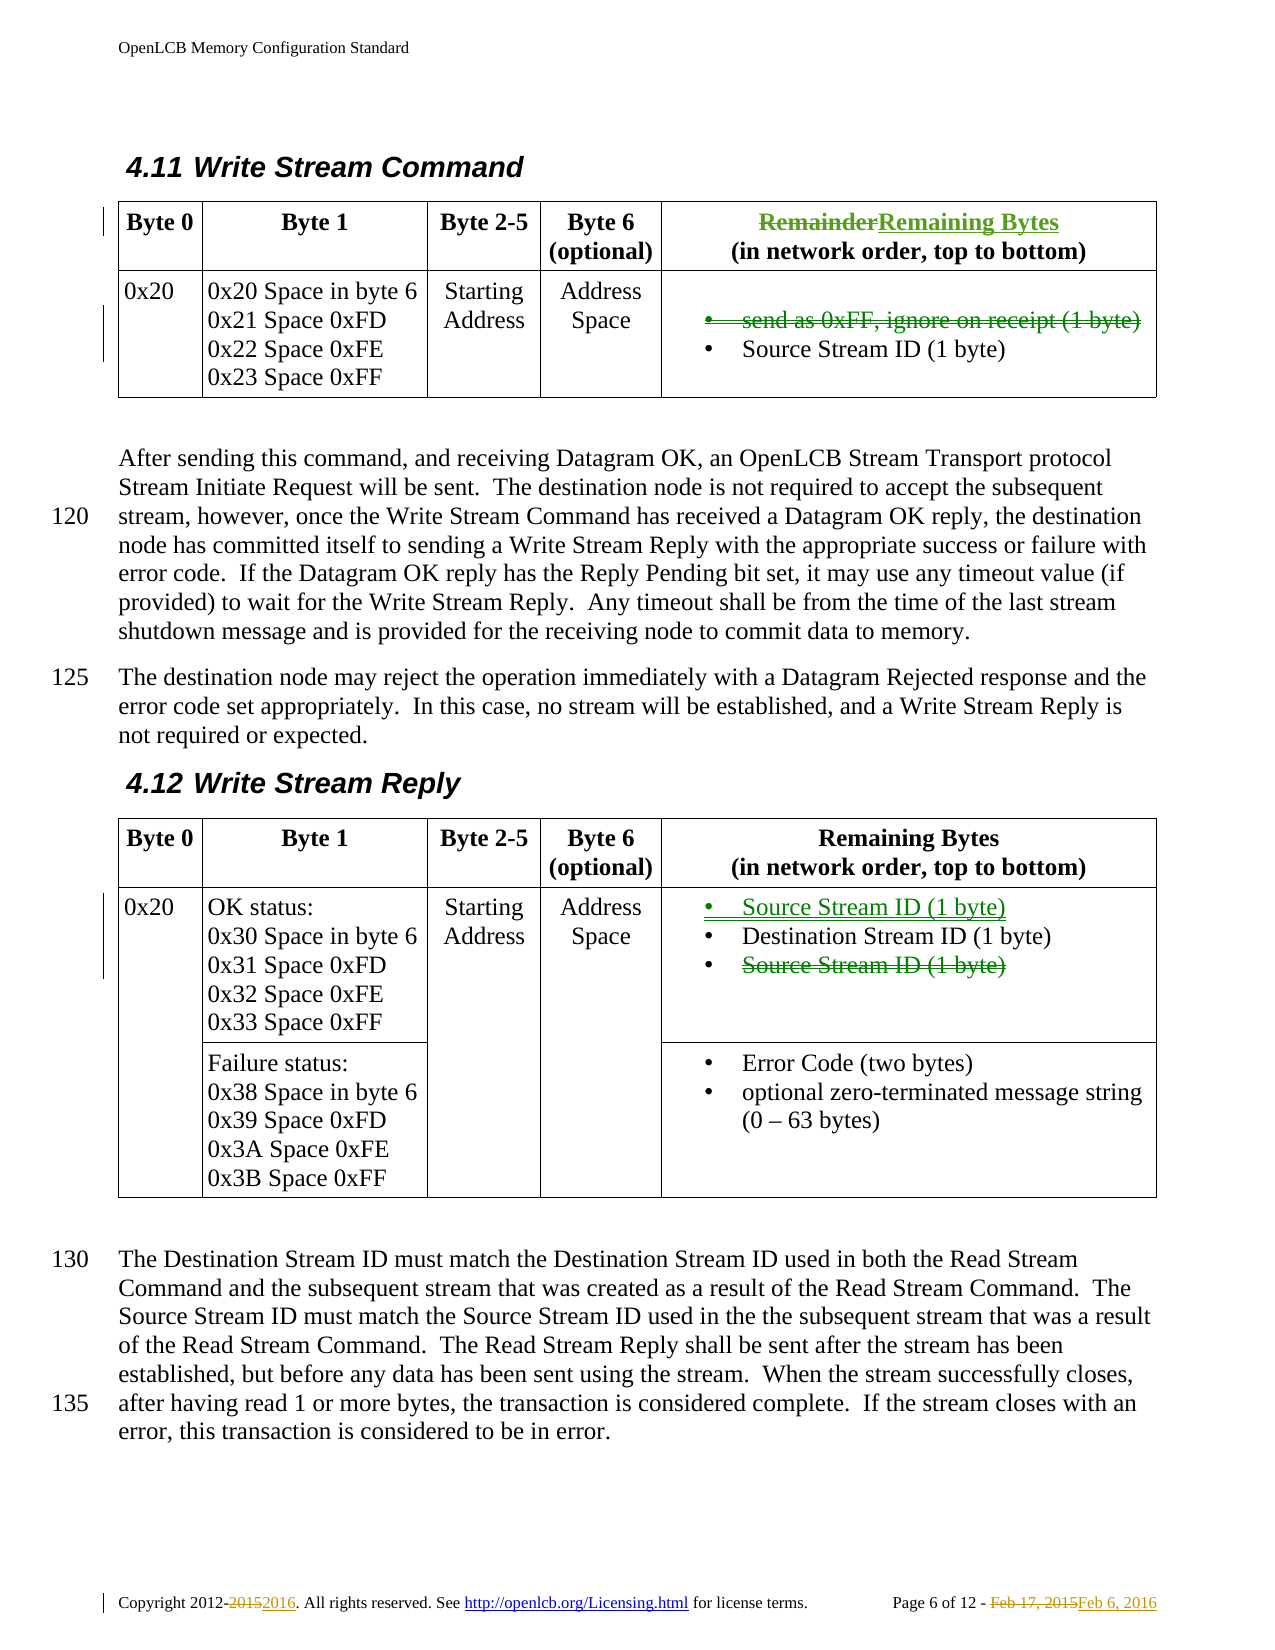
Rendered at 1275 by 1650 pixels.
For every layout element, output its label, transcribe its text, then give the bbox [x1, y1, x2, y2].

table_header Byte 2-5 [428, 819, 540, 887]
table_cell Starting Address [428, 271, 540, 397]
table_header Byte 0 [119, 202, 202, 270]
text After sending this command, and receiving Datagram OK, an OpenLCB Stream Transport protocol Stream Initiate Request will be sent. The destination node is not required to accept the subsequent stream, however, once the Write Stream Command has received a Datagram OK reply, the destination node has committed itself to sending a Write Stream Reply with the appropriate success or failure with error code. If the Datagram OK reply has the Reply Pending bit set, it may use any timeout value (if provided) to wait for the Write Stream Reply. Any timeout shall be from the time of the last stream shutdown message and is provided for the receiving node to commit data to memory. [118, 443, 1157, 645]
table_cell Error Code (two bytes) optional zero-terminated message string (0 – 63 bytes) [662, 1043, 1156, 1197]
table_cell Address Space [541, 888, 661, 1197]
table_cell OK status: 0x30 Space in byte 6 0x31 Space 0xFD 0x32 Space 0xFE 0x33 Space 0xFF [203, 888, 427, 1042]
table_header Remaining Bytes (in network order, top to bottom) [662, 819, 1156, 887]
text The destination node may reject the operation immediately with a Datagram Rejected response and the error code set appropriately. In this case, no stream will be established, and a Write Stream Reply is not required or expected. [118, 662, 1157, 749]
subtitle Write Stream Reply [118, 766, 1157, 800]
table_header Byte 1 [203, 819, 427, 887]
table_cell Source Stream ID (1 byte) [662, 271, 1156, 397]
table_cell 0x20 [119, 271, 202, 397]
table_cell 0x20 Space in byte 6 0x21 Space 0xFD 0x22 Space 0xFE 0x23 Space 0xFF [203, 271, 427, 397]
table_cell 0x20 [119, 888, 202, 1197]
table_cell Address Space [541, 271, 661, 397]
table_header Byte 1 [203, 202, 427, 270]
table_header Byte 6 (optional) [541, 202, 661, 270]
table_cell Source Stream ID (1 byte) Destination Stream ID (1 byte) [662, 888, 1156, 1042]
table_header Byte 6 (optional) [541, 819, 661, 887]
text The Destination Stream ID must match the Destination Stream ID used in both the Read Stream Command and the subsequent stream that was created as a result of the Read Stream Command. The Source Stream ID must match the Source Stream ID used in the the subsequent stream that was a result of the Read Stream Command. The Read Stream Reply shall be sent after the stream has been established, but before any data has been sent using the stream. When the stream successfully closes, after having read 1 or more bytes, the transaction is considered complete. If the stream closes with an error, this transaction is considered to be in error. [118, 1244, 1157, 1445]
table_header Byte 0 [119, 819, 202, 887]
subtitle Write Stream Command [118, 150, 1157, 183]
table_cell Starting Address [428, 888, 540, 1197]
table_cell Failure status: 0x38 Space in byte 6 0x39 Space 0xFD 0x3A Space 0xFE 0x3B Space 0xFF [203, 1043, 427, 1197]
table_header Byte 2-5 [428, 202, 540, 270]
table_header Remaining Bytes (in network order, top to bottom) [662, 202, 1156, 270]
